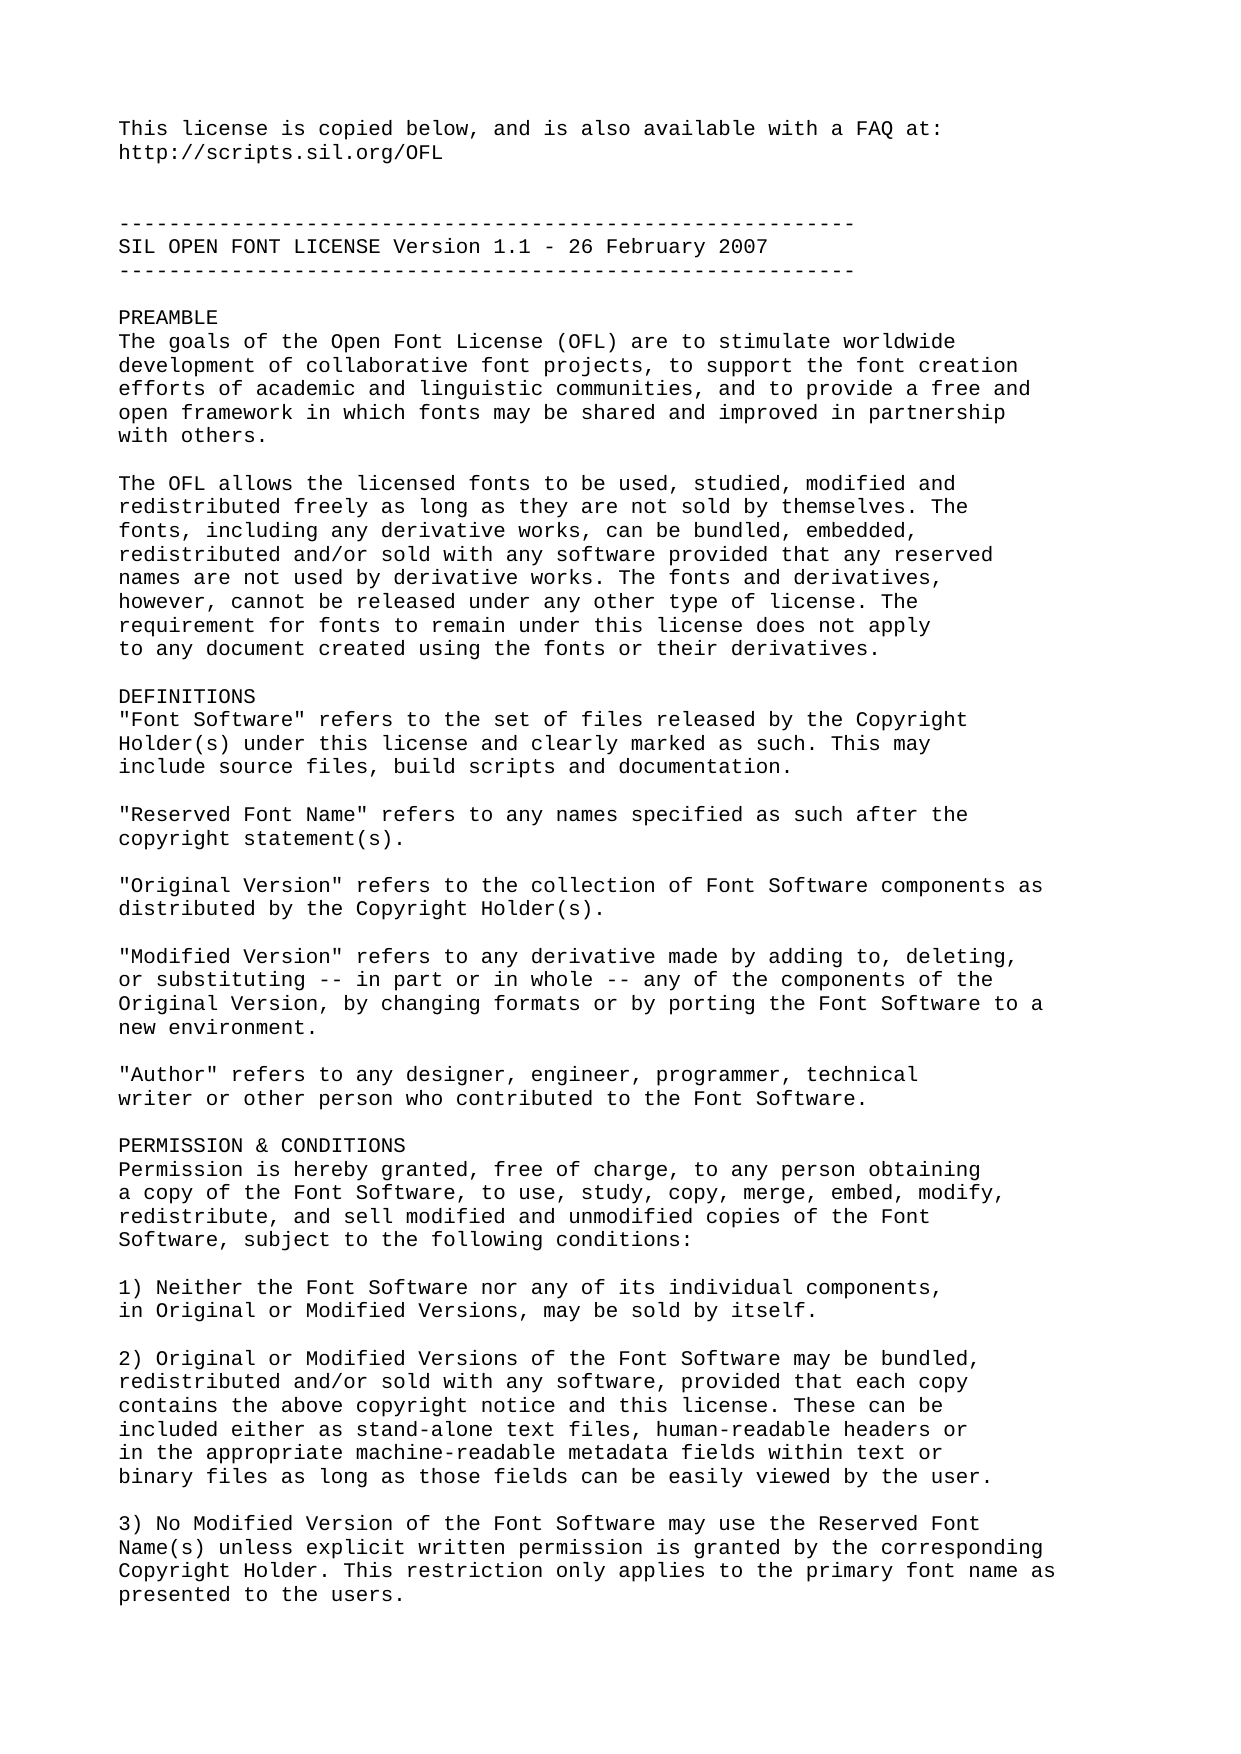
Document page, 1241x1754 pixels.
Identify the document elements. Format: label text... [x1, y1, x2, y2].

text in Original or Modified Versions, may be sold by itself. [118, 1300, 1122, 1324]
text development of collaborative font projects, to support the font creation [118, 354, 1122, 378]
text Holder(s) under this license and clearly marked as such. This may [118, 733, 1122, 757]
text writer or other person who contributed to the Font Software. [118, 1088, 1122, 1111]
text "Original Version" refers to the collection of Font Software components as [118, 875, 1122, 898]
text SIL OPEN FONT LICENSE Version 1.1 - 26 February 2007 [118, 236, 1122, 260]
text Copyright Holder. This restriction only applies to the primary font name as [118, 1561, 1122, 1584]
text redistributed freely as long as they are not sold by themselves. The [118, 496, 1122, 520]
text redistribute, and sell modified and unmodified copies of the Font [118, 1206, 1122, 1229]
text in the appropriate machine-readable metadata fields within text or [118, 1442, 1122, 1466]
text "Modified Version" refers to any derivative made by adding to, deleting, [118, 946, 1122, 969]
text include source files, build scripts and documentation. [118, 757, 1122, 780]
text requirement for fonts to remain under this license does not apply [118, 615, 1122, 638]
text "Reserved Font Name" refers to any names specified as such after the [118, 804, 1122, 827]
text however, cannot be released under any other type of license. The [118, 591, 1122, 615]
text The goals of the Open Font License (OFL) are to stimulate worldwide [118, 331, 1122, 354]
text 3) No Modified Version of the Font Software may use the Reserved Font [118, 1513, 1122, 1537]
text names are not used by derivative works. The fonts and derivatives, [118, 567, 1122, 591]
text ----------------------------------------------------------- [118, 260, 1122, 284]
text redistributed and/or sold with any software provided that any reserved [118, 544, 1122, 567]
text "Author" refers to any designer, engineer, programmer, technical [118, 1064, 1122, 1088]
text http://scripts.sil.org/OFL [118, 142, 1122, 165]
text DEFINITIONS [118, 686, 1122, 709]
text PREAMBLE [118, 307, 1122, 331]
text open framework in which fonts may be shared and improved in partnership [118, 402, 1122, 426]
text Software, subject to the following conditions: [118, 1229, 1122, 1253]
text ----------------------------------------------------------- [118, 213, 1122, 236]
text new environment. [118, 1017, 1122, 1040]
text Name(s) unless explicit written permission is granted by the corresponding [118, 1537, 1122, 1561]
text PERMISSION & CONDITIONS [118, 1135, 1122, 1158]
text or substituting -- in part or in whole -- any of the components of the [118, 969, 1122, 993]
text presented to the users. [118, 1584, 1122, 1608]
text fonts, including any derivative works, can be bundled, embedded, [118, 520, 1122, 544]
text "Font Software" refers to the set of files released by the Copyright [118, 709, 1122, 733]
text redistributed and/or sold with any software, provided that each copy [118, 1371, 1122, 1395]
text 1) Neither the Font Software nor any of its individual components, [118, 1277, 1122, 1300]
text a copy of the Font Software, to use, study, copy, merge, embed, modify, [118, 1182, 1122, 1206]
text with others. [118, 426, 1122, 449]
text to any document created using the fonts or their derivatives. [118, 638, 1122, 662]
text copyright statement(s). [118, 827, 1122, 851]
text This license is copied below, and is also available with a FAQ at: [118, 118, 1122, 142]
text efforts of academic and linguistic communities, and to provide a free and [118, 378, 1122, 402]
text binary files as long as those fields can be easily viewed by the user. [118, 1466, 1122, 1489]
text The OFL allows the licensed fonts to be used, studied, modified and [118, 473, 1122, 496]
text contains the above copyright notice and this license. These can be [118, 1395, 1122, 1419]
text distributed by the Copyright Holder(s). [118, 898, 1122, 922]
text Permission is hereby granted, free of charge, to any person obtaining [118, 1158, 1122, 1182]
text 2) Original or Modified Versions of the Font Software may be bundled, [118, 1348, 1122, 1371]
text included either as stand-alone text files, human-readable headers or [118, 1419, 1122, 1442]
text Original Version, by changing formats or by porting the Font Software to a [118, 993, 1122, 1017]
